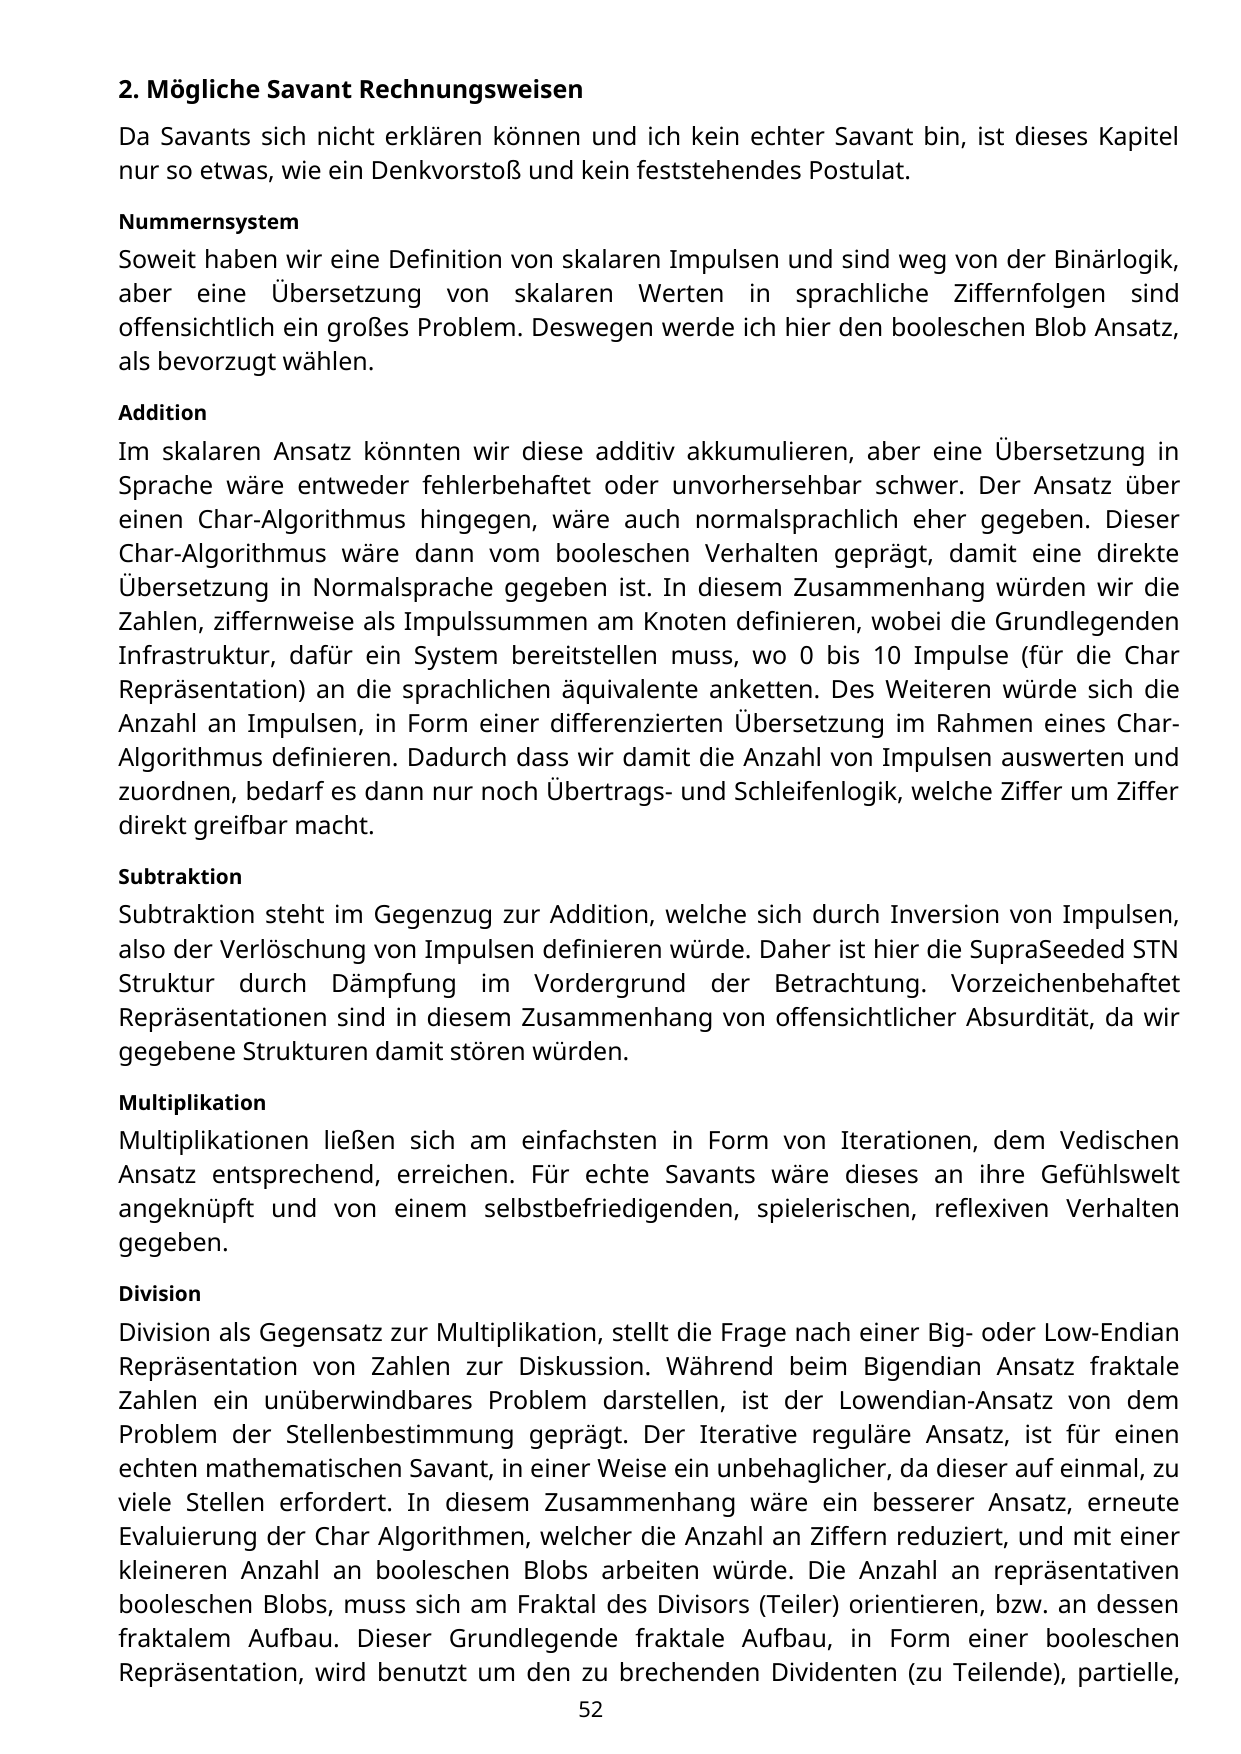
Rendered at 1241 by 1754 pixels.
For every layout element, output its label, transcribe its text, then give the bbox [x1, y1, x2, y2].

subtitle 2. Mögliche Savant Rechnungsweisen [118, 72, 1181, 106]
text Division als Gegensatz zur Multiplikation, stellt die Frage nach einer Big- oder Low-Endian Repräsentation von Zahlen zur Diskussion. Während beim Bigendian Ansatz fraktale Zahlen ein unüberwindbares Problem darstellen, ist der Lowendian-Ansatz von dem Problem der Stellenbestimmung geprägt. Der Iterative reguläre Ansatz, ist für einen echten mathematischen Savant, in einer Weise ein unbehaglicher, da dieser auf einmal, zu viele Stellen erfordert. In diesem Zusammenhang wäre ein besserer Ansatz, erneute Evaluierung der Char Algorithmen, welcher die Anzahl an Ziffern reduziert, und mit einer kleineren Anzahl an booleschen Blobs arbeiten würde. Die Anzahl an repräsentativen booleschen Blobs, muss sich am Fraktal des Divisors (Teiler) orientieren, bzw. an dessen fraktalem Aufbau. Dieser Grundlegende fraktale Aufbau, in Form einer booleschen Repräsentation, wird benutzt um den zu brechenden Dividenten (zu Teilende), partielle, [118, 1314, 1181, 1689]
subtitle Nummernsystem [118, 201, 1181, 236]
text Multiplikationen ließen sich am einfachsten in Form von Iterationen, dem Vedischen Ansatz entsprechend, erreichen. Für echte Savants wäre dieses an ihre Gefühlswelt angeknüpft und von einem selbstbefriedigenden, spielerischen, reflexiven Verhalten­ gegeben. [118, 1123, 1181, 1259]
text Da Savants sich nicht erklären können und ich kein echter Savant bin, ist dieses Kapitel nur so etwas, wie ein Denkvorstoß und kein feststehendes Postulat. [118, 118, 1181, 187]
subtitle Subtraktion [118, 857, 1181, 891]
subtitle Multiplikation [118, 1082, 1181, 1116]
text Im skalaren Ansatz könnten wir diese additiv akkumulieren, aber eine Übersetzung in Sprache wäre entweder fehlerbehaftet oder unvorhersehbar schwer. Der Ansatz über einen Char-Algorithmus hingegen, wäre auch normalsprachlich eher gegeben. Dieser Char-Algorithmus wäre dann vom booleschen Verhalten geprägt, damit eine direkte Übersetzung in Normalsprache gegeben ist. In diesem Zusammenhang würden wir die Zahlen, ziffernweise als Impulssummen am Knoten definieren, wobei die Grundlegenden Infrastruktur, dafür ein System bereitstellen muss, wo 0 bis 10 Impulse (für die Char Repräsentation) an die sprachlichen äquivalente anketten. Des Weiteren würde sich die Anzahl an Impulsen, in Form einer differenzierten Übersetzung im Rahmen eines Char-Algorithmus definieren. Dadurch dass wir damit die Anzahl von Impulsen auswerten und zuordnen, bedarf es dann nur noch Übertrags- und Schleifenlogik, welche Ziffer um Ziffer direkt greifbar macht. [118, 433, 1181, 842]
subtitle Addition [118, 393, 1181, 427]
text Soweit haben wir eine Definition von skalaren Impulsen und sind weg von der Binärlogik, aber eine Übersetzung von skalaren Werten in sprachliche Ziffernfolgen sind offensichtlich ein großes Problem. Deswegen werde ich hier den booleschen Blob Ansatz, als bevorzugt wählen. [118, 242, 1181, 378]
subtitle Division [118, 1273, 1181, 1308]
text Subtraktion steht im Gegenzug zur Addition, welche sich durch Inversion von Impulsen, also der Verlöschung von Impulsen definieren würde. Daher ist hier die SupraSeeded STN Struktur durch Dämpfung im Vordergrund der Betrachtung. Vorzeichenbehaftet Repräsentationen sind in diesem Zusammenhang von offensichtlicher Absurdität, da wir gegebene Strukturen damit stören würden. [118, 897, 1181, 1067]
